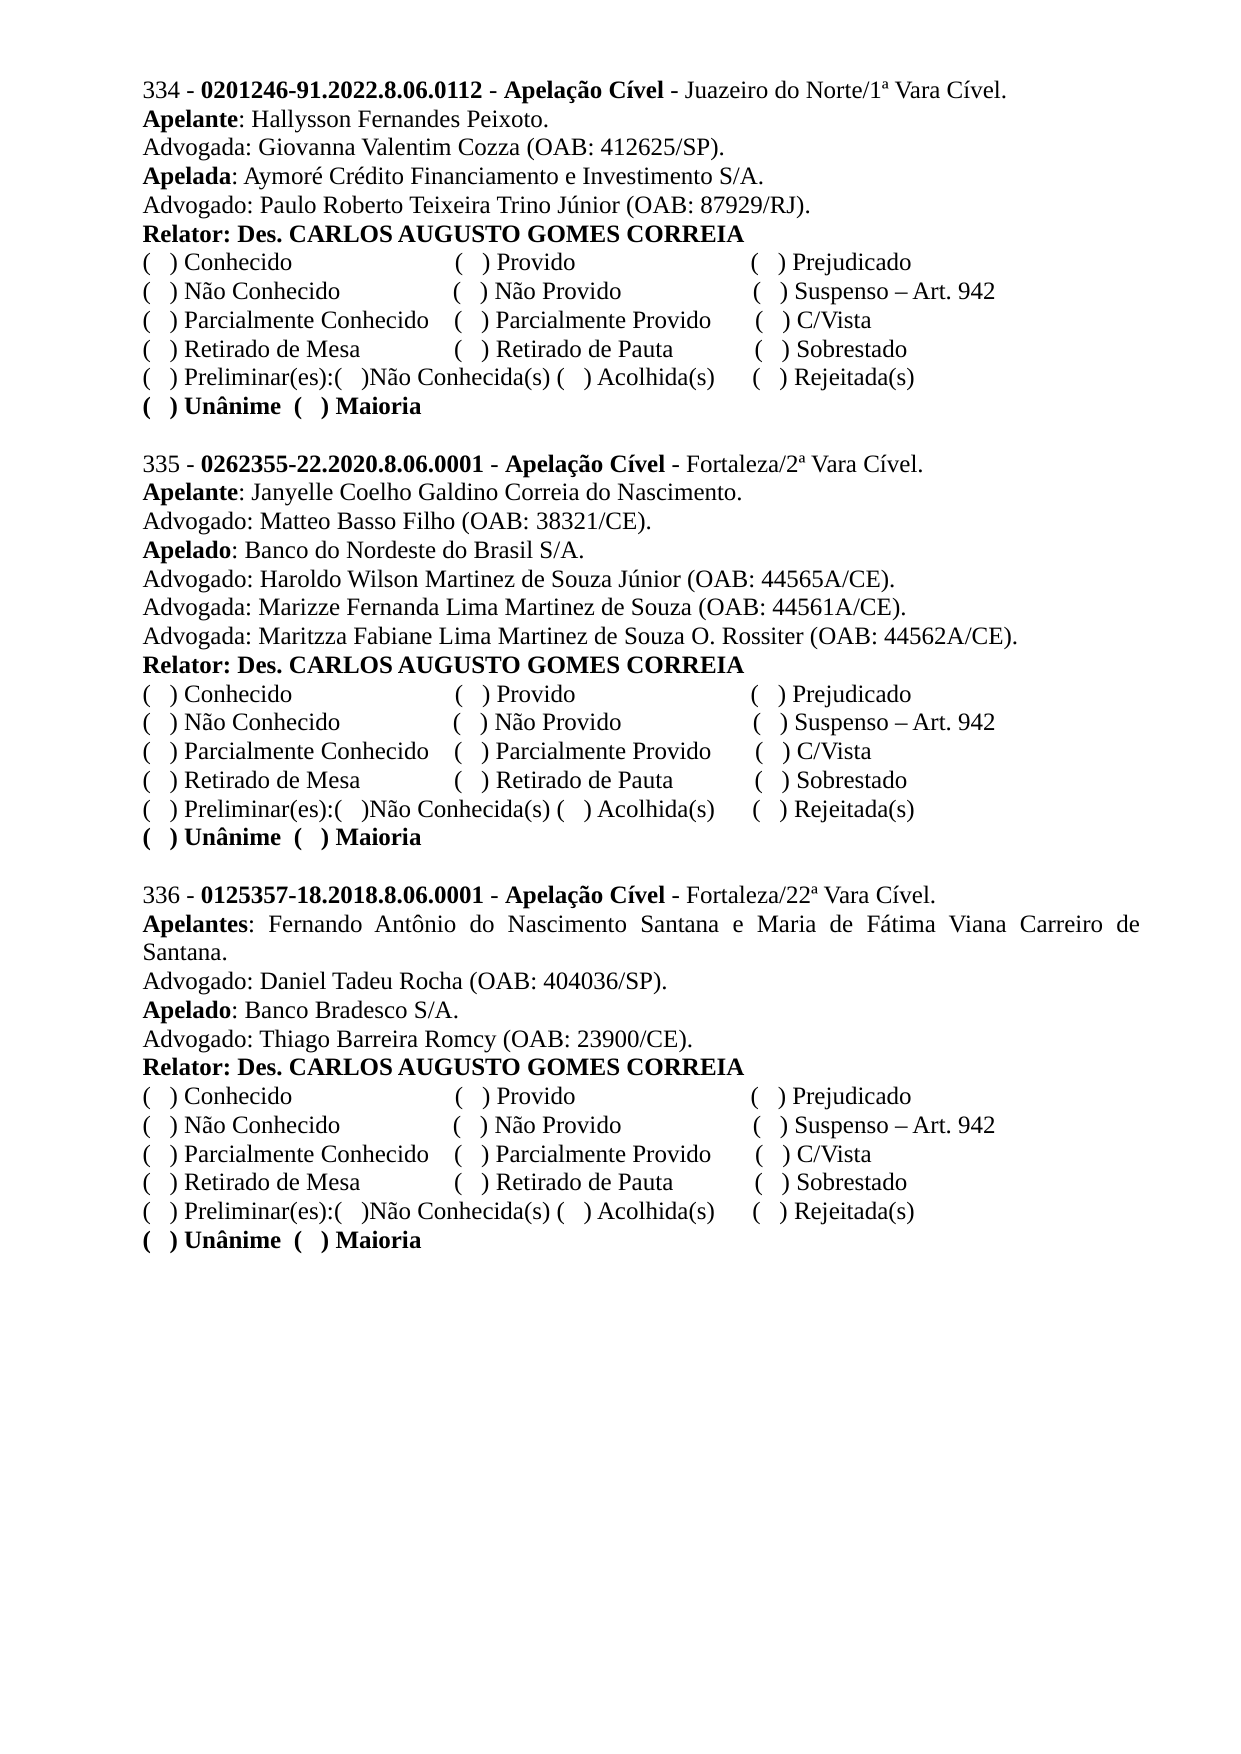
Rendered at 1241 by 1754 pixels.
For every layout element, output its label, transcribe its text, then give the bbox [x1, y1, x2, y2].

text ( ) Preliminar(es):( )Não Conhecida(s) ( ) Acolhida(s) ( ) Rejeitada(s) [142, 794, 1158, 822]
text 336 - 0125357-18.2018.8.06.0001 - Apelação Cível - Fortaleza/22ª Vara Cível. [142, 880, 1141, 909]
text ( ) Retirado de Mesa ( ) Retirado de Pauta ( ) Sobrestado [142, 334, 1158, 362]
text ( ) Preliminar(es):( )Não Conhecida(s) ( ) Acolhida(s) ( ) Rejeitada(s) [142, 1196, 1158, 1225]
text Apelado: Banco do Nordeste do Brasil S/A. [142, 535, 1141, 564]
text Apelado: Banco Bradesco S/A. [142, 995, 1141, 1024]
text Advogada: Giovanna Valentim Cozza (OAB: 412625/SP). [142, 132, 1141, 161]
text Apelante: Hallysson Fernandes Peixoto. [142, 104, 1141, 132]
text ( ) Preliminar(es):( )Não Conhecida(s) ( ) Acolhida(s) ( ) Rejeitada(s) [142, 362, 1158, 391]
text Relator: Des. CARLOS AUGUSTO GOMES CORREIA [142, 1052, 1141, 1081]
text ( ) Unânime ( ) Maioria [142, 1225, 1158, 1254]
text ( ) Conhecido ( ) Provido ( ) Prejudicado [142, 247, 1141, 276]
text Advogado: Matteo Basso Filho (OAB: 38321/CE). [142, 506, 1141, 535]
text ( ) Não Conhecido ( ) Não Provido ( ) Suspenso – Art. 942 [142, 1110, 1158, 1139]
text ( ) Conhecido ( ) Provido ( ) Prejudicado [142, 679, 1141, 707]
text ( ) Não Conhecido ( ) Não Provido ( ) Suspenso – Art. 942 [142, 707, 1158, 736]
text Advogado: Thiago Barreira Romcy (OAB: 23900/CE). [142, 1024, 1141, 1052]
text Advogada: Maritzza Fabiane Lima Martinez de Souza O. Rossiter (OAB: 44562A/CE). [142, 621, 1141, 650]
text Relator: Des. CARLOS AUGUSTO GOMES CORREIA [142, 650, 1141, 679]
text ( ) Não Conhecido ( ) Não Provido ( ) Suspenso – Art. 942 [142, 276, 1158, 305]
text ( ) Conhecido ( ) Provido ( ) Prejudicado [142, 1081, 1141, 1110]
text Apelada: Aymoré Crédito Financiamento e Investimento S/A. [142, 161, 1141, 190]
text ( ) Parcialmente Conhecido ( ) Parcialmente Provido ( ) C/Vista [142, 736, 1158, 765]
text Apelante: Janyelle Coelho Galdino Correia do Nascimento. [142, 477, 1141, 506]
text Advogado: Daniel Tadeu Rocha (OAB: 404036/SP). [142, 966, 1141, 995]
text Relator: Des. CARLOS AUGUSTO GOMES CORREIA [142, 219, 1141, 247]
text Advogado: Paulo Roberto Teixeira Trino Júnior (OAB: 87929/RJ). [142, 190, 1141, 219]
text 335 - 0262355-22.2020.8.06.0001 - Apelação Cível - Fortaleza/2ª Vara Cível. [142, 449, 1141, 477]
text ( ) Unânime ( ) Maioria [142, 391, 1158, 420]
text Apelantes: Fernando Antônio do Nascimento Santana e Maria de Fátima Viana Carreiro de Santana. [142, 909, 1141, 966]
text 334 - 0201246-91.2022.8.06.0112 - Apelação Cível - Juazeiro do Norte/1ª Vara Cível. [142, 75, 1141, 104]
text ( ) Unânime ( ) Maioria [142, 822, 1158, 851]
text Advogado: Haroldo Wilson Martinez de Souza Júnior (OAB: 44565A/CE). [142, 564, 1141, 592]
text ( ) Retirado de Mesa ( ) Retirado de Pauta ( ) Sobrestado [142, 1167, 1158, 1196]
text ( ) Parcialmente Conhecido ( ) Parcialmente Provido ( ) C/Vista [142, 1139, 1158, 1167]
text ( ) Parcialmente Conhecido ( ) Parcialmente Provido ( ) C/Vista [142, 305, 1158, 334]
text Advogada: Marizze Fernanda Lima Martinez de Souza (OAB: 44561A/CE). [142, 592, 1141, 621]
text ( ) Retirado de Mesa ( ) Retirado de Pauta ( ) Sobrestado [142, 765, 1158, 794]
